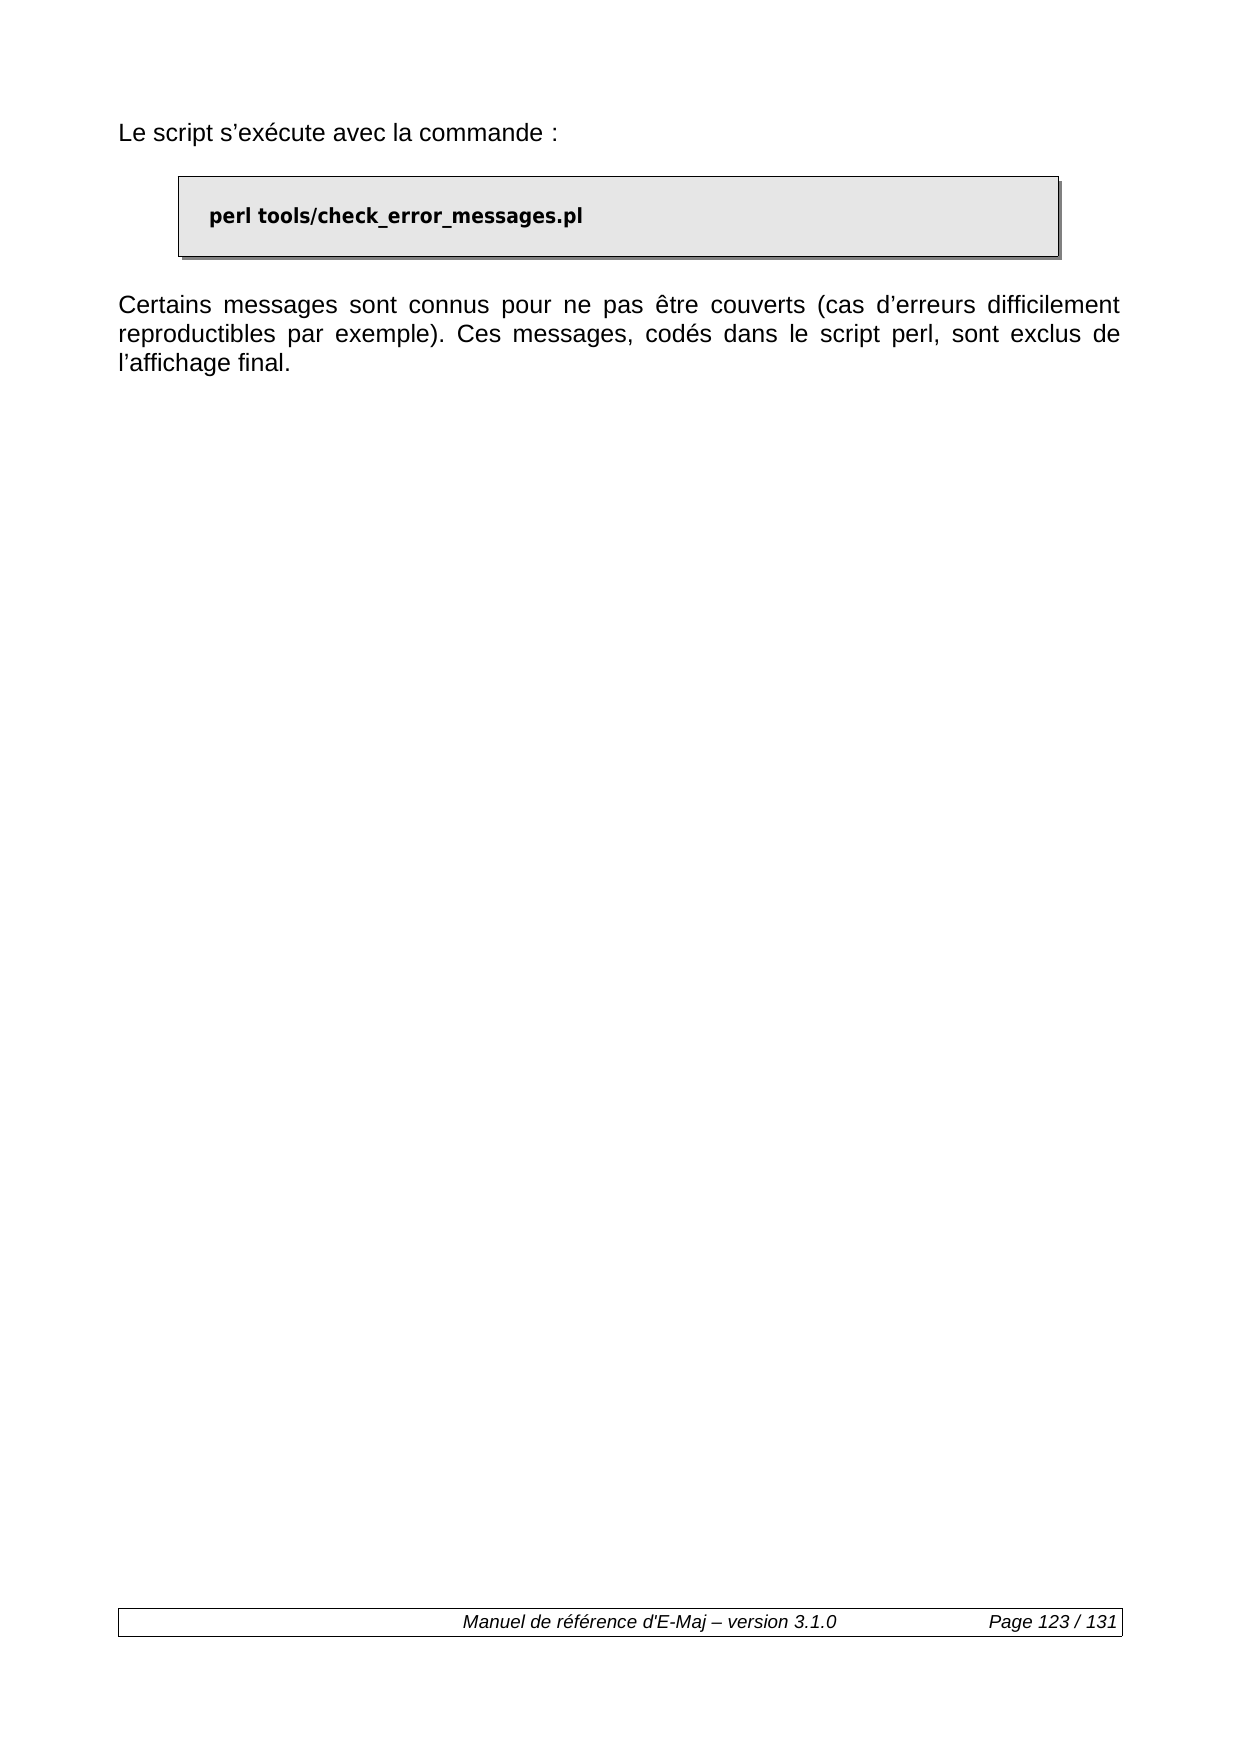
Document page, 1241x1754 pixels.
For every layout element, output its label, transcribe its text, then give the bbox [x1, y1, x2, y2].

text Certains messages sont connus pour ne pas être couverts (cas d’erreurs difficilement reproductibles par exemple). Ces messages, codés dans le script perl, sont exclus de l’affichage final. [118, 289, 1122, 377]
text perl tools/check_error_messages.pl [179, 201, 1058, 225]
text Le script s’exécute avec la commande : [118, 118, 1122, 147]
